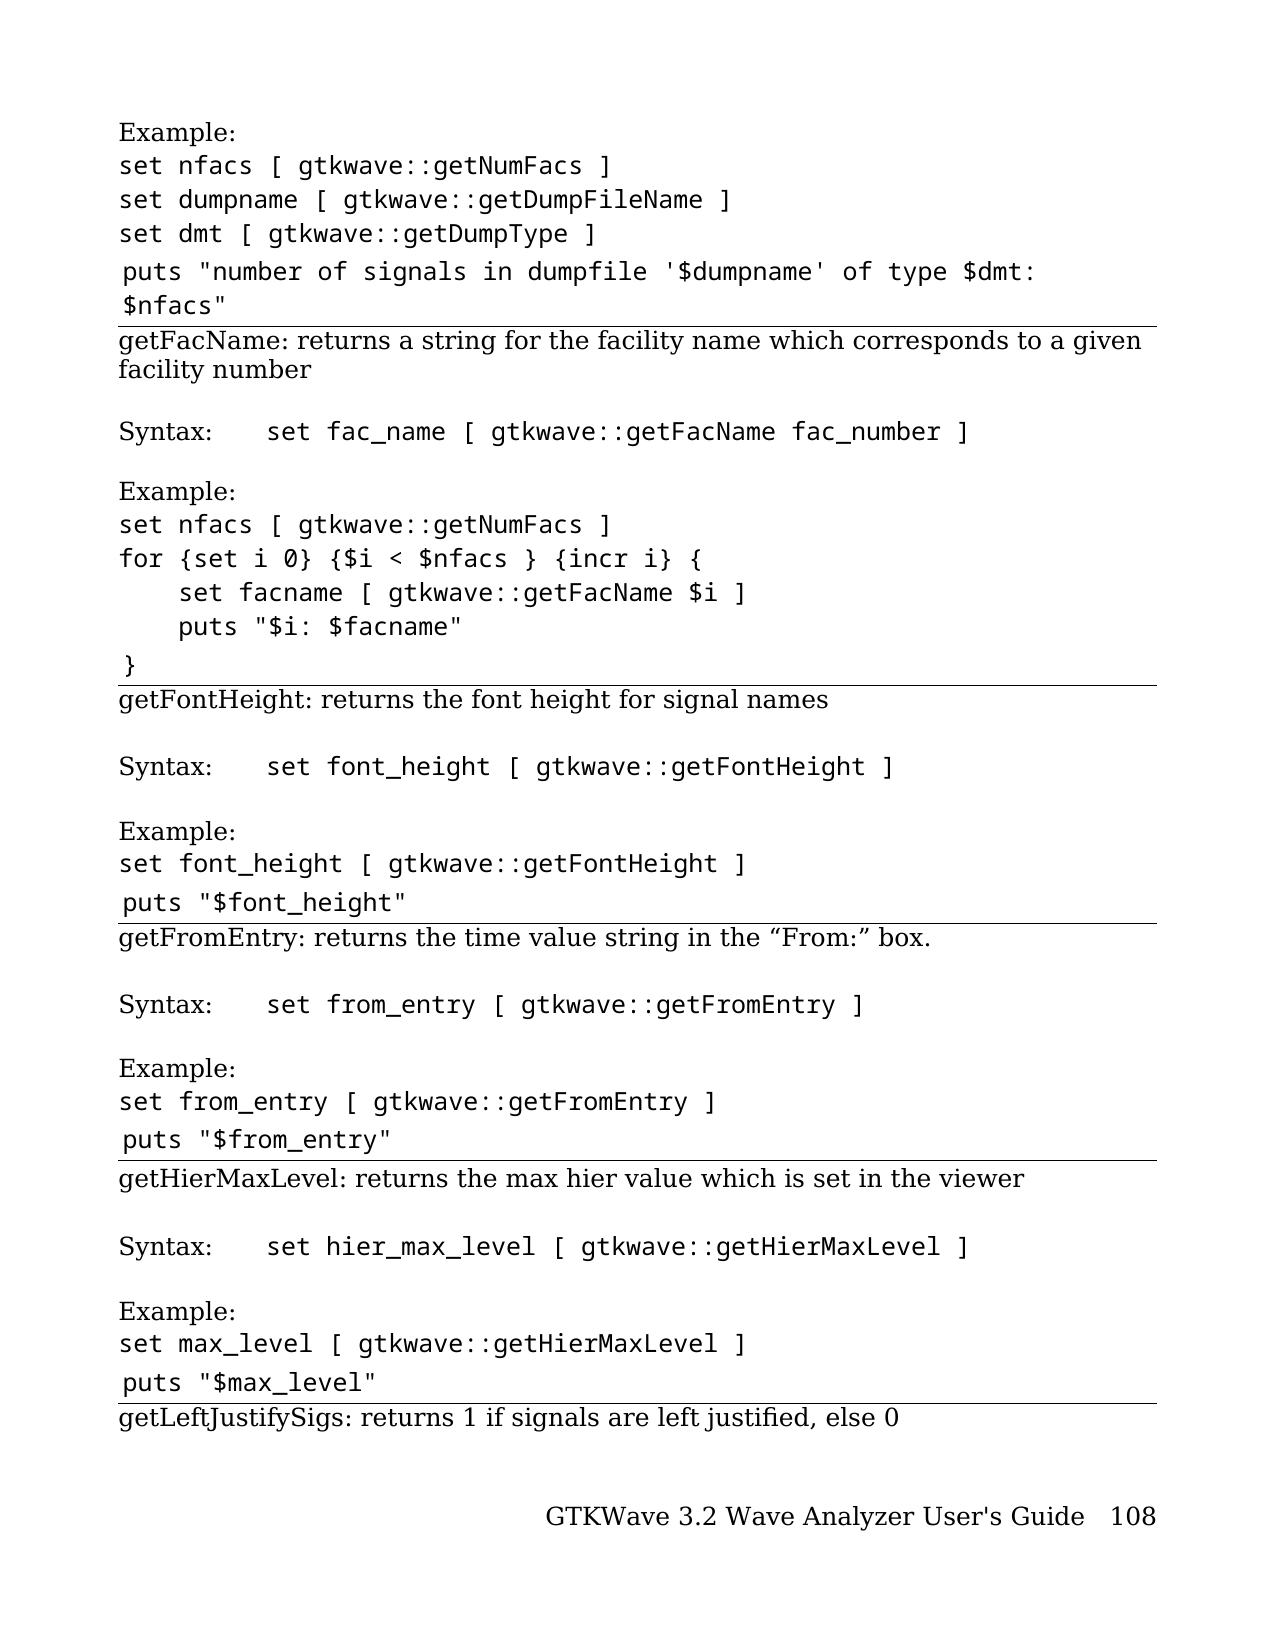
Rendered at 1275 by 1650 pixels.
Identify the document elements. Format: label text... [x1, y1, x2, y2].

text Syntax: set hier_max_level [ gtkwave::getHierMaxLevel ] [118, 1229, 1157, 1263]
text Example: [118, 1054, 1157, 1083]
text Syntax: set font_height [ gtkwave::getFontHeight ] [118, 749, 1157, 783]
text Example: [118, 118, 1157, 147]
text set dmt [ gtkwave::getDumpType ] [118, 215, 1157, 249]
text set nfacs [ gtkwave::getNumFacs ] [118, 506, 1157, 540]
text getLeftJustifySigs: returns 1 if signals are left justified, else 0 [118, 1404, 1157, 1432]
text for {set i 0} {$i < $nfacs } {incr i} { [118, 540, 1157, 574]
text set max_level [ gtkwave::getHierMaxLevel ] [118, 1326, 1157, 1360]
text puts "$from_entry" [118, 1118, 1157, 1160]
text Example: [118, 1297, 1157, 1326]
text set font_height [ gtkwave::getFontHeight ] [118, 846, 1157, 880]
text Syntax: set fac_name [ gtkwave::getFacName fac_number ] [118, 414, 1157, 448]
text puts "$font_height" [118, 880, 1157, 923]
text getFacName: returns a string for the facility name which corresponds to a given facility number [118, 327, 1157, 385]
text } [118, 643, 1157, 685]
text getFontHeight: returns the font height for signal names [118, 686, 1157, 715]
text puts "$i: $facname" [118, 608, 1157, 643]
text set from_entry [ gtkwave::getFromEntry ] [118, 1083, 1157, 1118]
text puts "$max_level" [118, 1360, 1157, 1403]
text getFromEntry: returns the time value string in the “From:” box. [118, 924, 1157, 952]
text Example: [118, 477, 1157, 506]
text set nfacs [ gtkwave::getNumFacs ] [118, 147, 1157, 181]
text set facname [ gtkwave::getFacName $i ] [118, 574, 1157, 608]
text Example: [118, 817, 1157, 846]
text getHierMaxLevel: returns the max hier value which is set in the viewer [118, 1161, 1157, 1194]
text Syntax: set from_entry [ gtkwave::getFromEntry ] [118, 986, 1157, 1020]
text set dumpname [ gtkwave::getDumpFileName ] [118, 181, 1157, 215]
text puts "number of signals in dumpfile '$dumpname' of type $dmt: $nfacs" [118, 249, 1157, 326]
